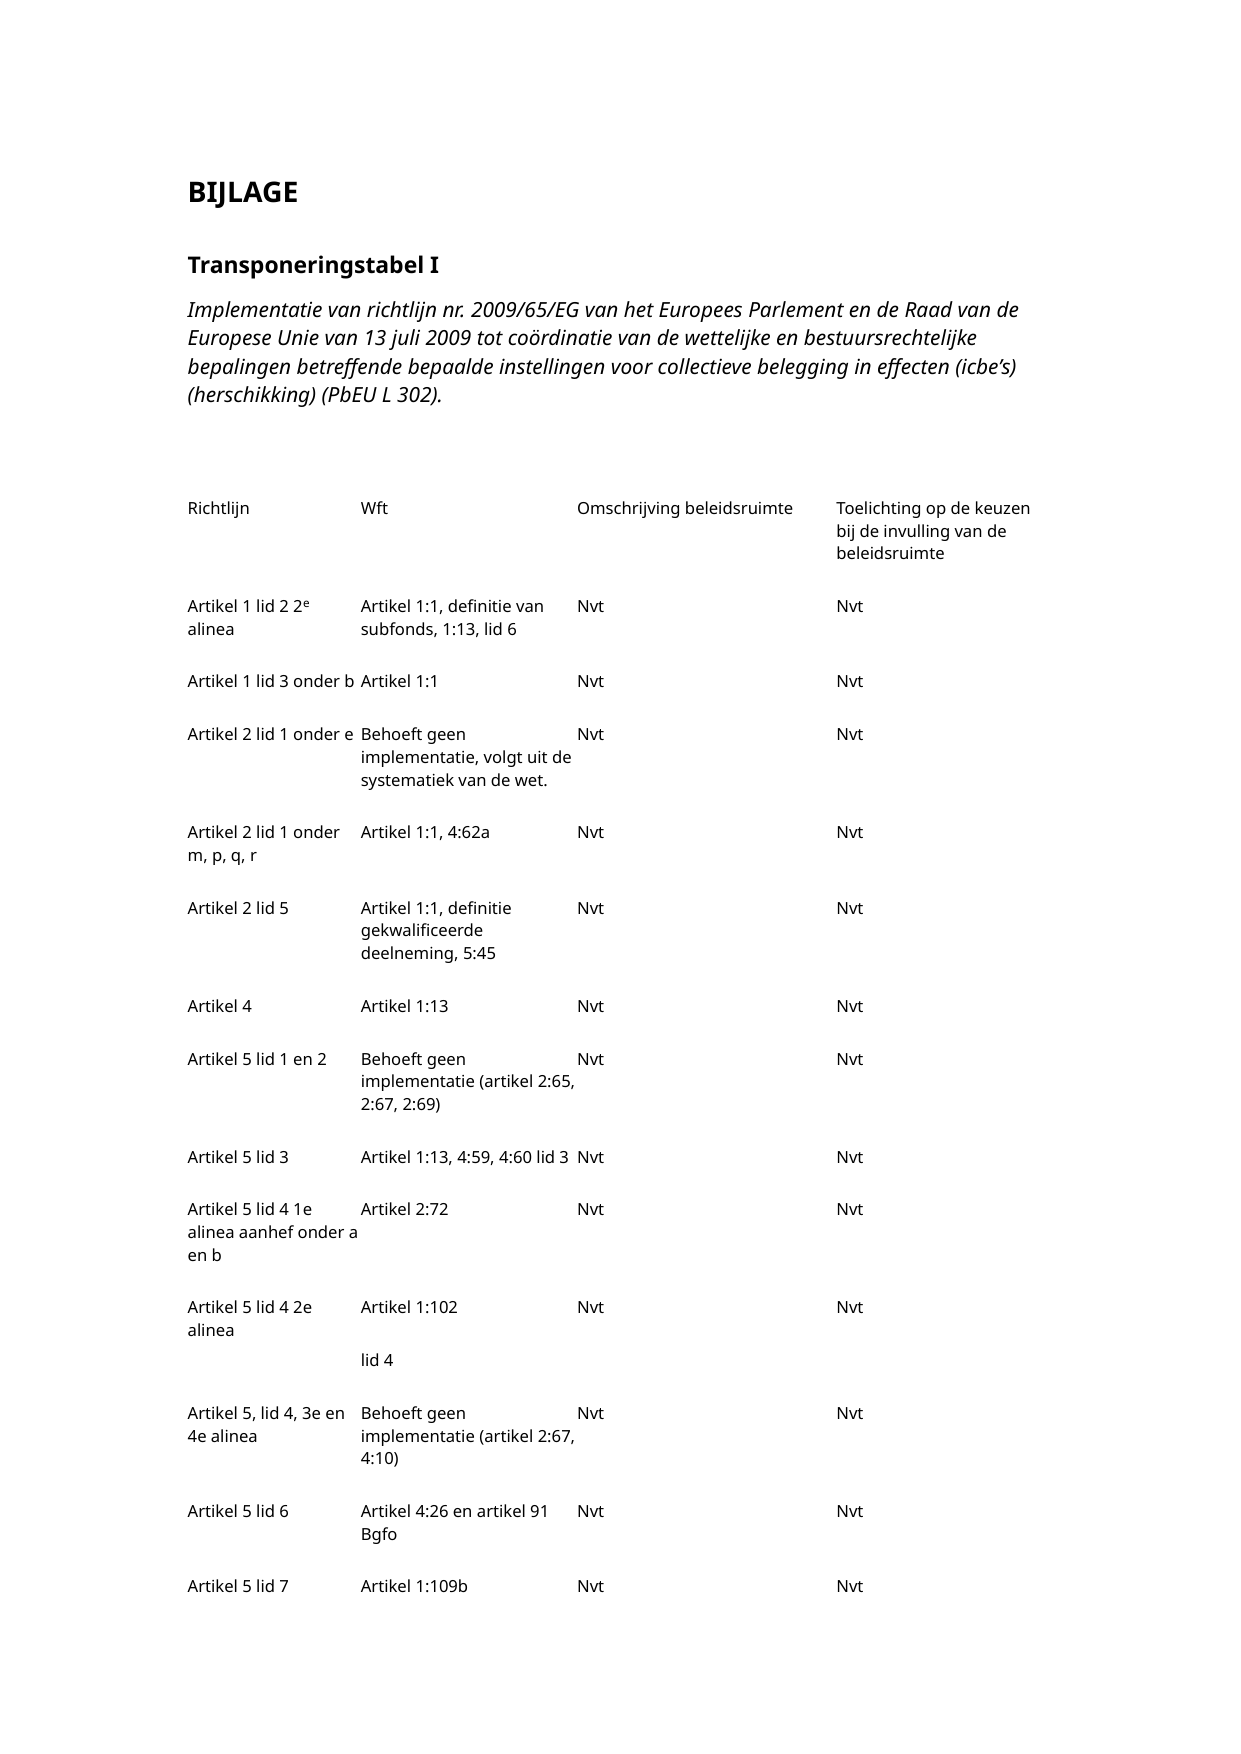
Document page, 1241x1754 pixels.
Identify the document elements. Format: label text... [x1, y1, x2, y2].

table_cell Nvt [836, 1047, 1053, 1145]
table_cell Nvt [836, 595, 1053, 670]
table_cell Nvt [577, 595, 836, 670]
table_cell Nvt [577, 723, 836, 821]
table_cell Artikel 1:1 [361, 670, 577, 723]
table_cell Nvt [836, 723, 1053, 821]
table_cell Artikel 5 lid 4 1e alinea aanhef onder a en b [188, 1198, 361, 1296]
table_cell Nvt [577, 821, 836, 896]
table_cell Nvt [577, 1145, 836, 1198]
table_cell Artikel 1 lid 3 onder b [188, 670, 361, 723]
table_cell Nvt [836, 821, 1053, 896]
table_header Wft [361, 497, 577, 595]
table_cell Artikel 1:13 [361, 995, 577, 1047]
table_cell Nvt [577, 1296, 836, 1402]
table_cell Artikel 4 [188, 995, 361, 1047]
table_cell Artikel 1:13, 4:59, 4:60 lid 3 [361, 1145, 577, 1198]
table_cell Artikel 2 lid 1 onder e [188, 723, 361, 821]
table_cell Nvt [836, 995, 1053, 1047]
table_cell Nvt [836, 896, 1053, 994]
table_cell Nvt [577, 1575, 836, 1598]
table_cell Artikel 5 lid 3 [188, 1145, 361, 1198]
table_cell Artikel 4:26 en artikel 91 Bgfo [361, 1500, 577, 1575]
table_cell Nvt [577, 896, 836, 994]
table_cell Nvt [836, 670, 1053, 723]
table_cell Behoeft geen implementatie, volgt uit de systematiek van de wet. [361, 723, 577, 821]
table_cell Artikel 2 lid 1 onder m, p, q, r [188, 821, 361, 896]
table_cell Nvt [836, 1296, 1053, 1402]
table_cell Nvt [577, 1198, 836, 1296]
table_cell Nvt [836, 1198, 1053, 1296]
table_header Omschrijving beleidsruimte [577, 497, 836, 595]
table_cell Behoeft geen implementatie (artikel 2:65, 2:67, 2:69) [361, 1047, 577, 1145]
subtitle Transponeringstabel I [187, 249, 1053, 280]
table_cell Artikel 5 lid 4 2e alinea [188, 1296, 361, 1402]
table_cell Nvt [577, 995, 836, 1047]
table_cell Nvt [577, 1047, 836, 1145]
table_cell Artikel 1:1, definitie gekwalificeerde deelneming, 5:45 [361, 896, 577, 994]
table_cell Nvt [836, 1500, 1053, 1575]
text Implementatie van richtlijn nr. 2009/65/EG van het Europees Parlement en de Raad van de Europese Unie van 13 juli 2009 tot coördinatie van de wettelijke en bestuursrechtelijke bepalingen betreffende bepaalde instellingen voor collectieve belegging in effecten (icbe’s) (herschikking) (PbEU L 302). [187, 295, 1053, 409]
table_cell Nvt [836, 1145, 1053, 1198]
table_cell Behoeft geen implementatie (artikel 2:67, 4:10) [361, 1402, 577, 1500]
table_cell Artikel 1:102 lid 4 [361, 1296, 577, 1402]
table_cell Artikel 5 lid 6 [188, 1500, 361, 1575]
table_cell Nvt [836, 1402, 1053, 1500]
table_cell Artikel 1:1, definitie van subfonds, 1:13, lid 6 [361, 595, 577, 670]
table_cell Nvt [836, 1575, 1053, 1598]
table_cell Artikel 1:1, 4:62a [361, 821, 577, 896]
table_cell Artikel 2:72 [361, 1198, 577, 1296]
table_cell Artikel 5 lid 1 en 2 [188, 1047, 361, 1145]
table_cell Nvt [577, 1500, 836, 1575]
table_cell Artikel 1:109b [361, 1575, 577, 1598]
table_cell Artikel 1 lid 2 2e alinea [188, 595, 361, 670]
table_header Richtlijn [188, 497, 361, 595]
table_cell Artikel 5 lid 7 [188, 1575, 361, 1598]
table_cell Artikel 5, lid 4, 3e en 4e alinea [188, 1402, 361, 1500]
table_cell Artikel 2 lid 5 [188, 896, 361, 994]
table_cell Nvt [577, 670, 836, 723]
table_cell Nvt [577, 1402, 836, 1500]
subtitle BIJLAGE [187, 172, 1053, 211]
table_header Toelichting op de keuzen bij de invulling van de beleidsruimte [836, 497, 1053, 595]
